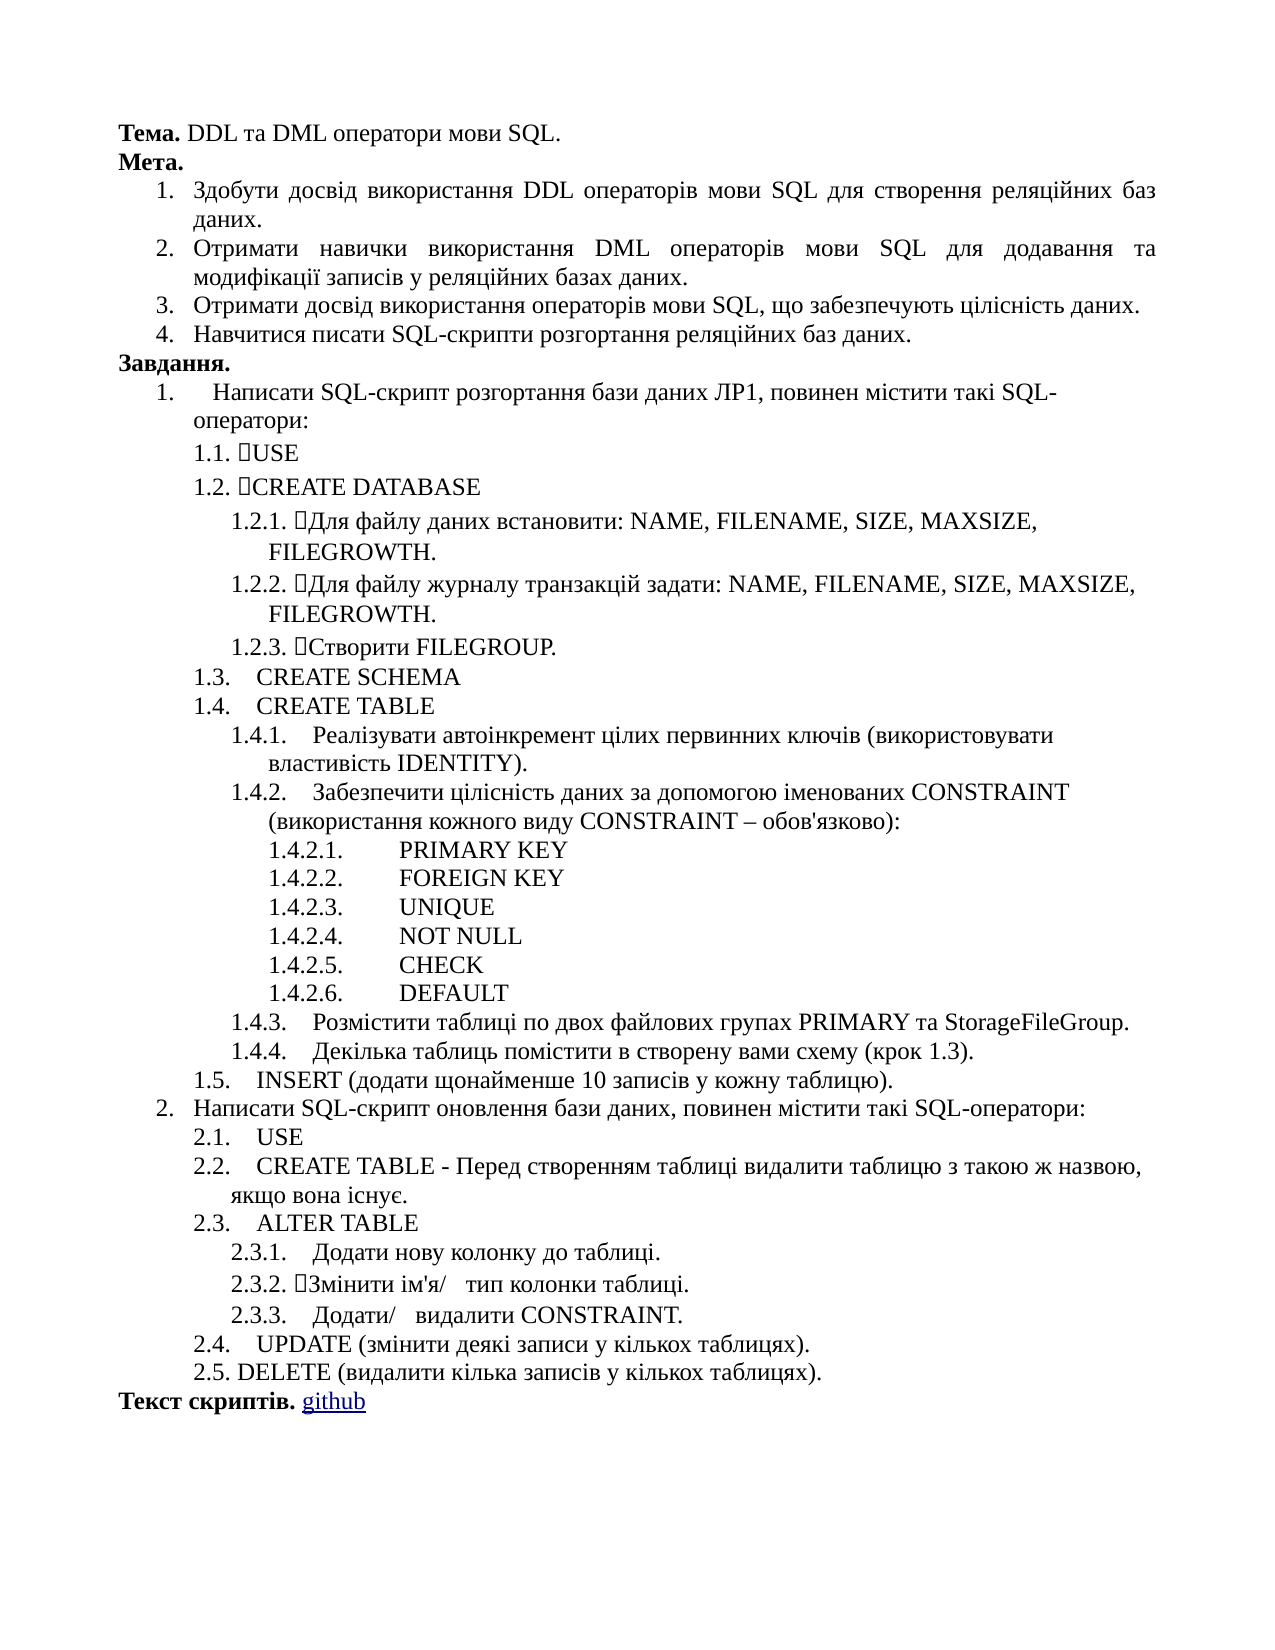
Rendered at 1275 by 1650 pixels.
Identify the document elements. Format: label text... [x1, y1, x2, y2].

list ✅Забезпечити цілісність даних за допомогою іменованих CONSTRAINT (використання кожного виду CONSTRAINT – обов'язково): [231, 777, 1157, 835]
list Отримати навички використання DML операторів мови SQL для додавання та модифікації записів у реляційних базах даних. [156, 233, 1157, 291]
list ✅CREATE TABLE - Перед створенням таблиці видалити таблицю з такою ж назвою, якщо вона існує. [193, 1151, 1157, 1208]
list ✅CREATE SCHEMA [193, 662, 1157, 691]
list ✅Створити FILEGROUP. [231, 628, 1157, 662]
list Написати SQL-скрипт оновлення бази даних, повинен містити такі SQL-оператори: [156, 1093, 1157, 1122]
list ✅UNIQUE [268, 892, 1157, 921]
list ✅CREATE DATABASE [193, 468, 1157, 502]
list ✅Для файлу журналу транзакцій задати: NAME, FILENAME, SIZE, MAXSIZE, FILEGROWTH. [231, 565, 1157, 628]
list ✅USE [193, 1122, 1157, 1151]
list ✅CREATE TABLE [193, 691, 1157, 720]
list ✅Реалізувати автоінкремент цілих первинних ключів (використовувати властивість IDENTITY). [231, 720, 1157, 777]
list ✅UPDATE (змінити деякі записи у кількох таблицях). [193, 1329, 1157, 1357]
list ✅Додати/✅видалити CONSTRAINT. [231, 1300, 1157, 1329]
list ✅Розмістити таблиці по двох файлових групах PRIMARY та StorageFileGroup. [231, 1007, 1157, 1036]
text Тема. DDL та DML оператори мови SQL. [118, 118, 1157, 147]
list ✅Написати SQL-скрипт розгортання бази даних ЛР1, повинен містити такі SQL-оператори: [156, 377, 1157, 434]
list ✅Для файлу даних встановити: NAME, FILENAME, SIZE, MAXSIZE, FILEGROWTH. [231, 502, 1157, 565]
list DELETE (видалити кілька записів у кількох таблицях). [193, 1357, 1157, 1386]
list Навчитися писати SQL-скрипти розгортання реляційних баз даних. [156, 319, 1157, 348]
list ✅Додати нову колонку до таблиці. [231, 1237, 1157, 1266]
list ✅ALTER TABLE [193, 1208, 1157, 1237]
list Здобути досвід використання DDL операторів мови SQL для створення реляційних баз даних. [156, 176, 1157, 233]
text Текст скриптів. github [118, 1386, 1157, 1415]
list ✅USE [193, 434, 1157, 468]
list ❌Змінити ім'я/✅тип колонки таблиці. [231, 1266, 1157, 1300]
list ✅PRIMARY KEY [268, 835, 1157, 863]
list ✅INSERT (додати щонайменше 10 записів у кожну таблицю). [193, 1065, 1157, 1093]
list ✅DEFAULT [268, 978, 1157, 1007]
list ✅Декілька таблиць помістити в створену вами схему (крок 1.3). [231, 1036, 1157, 1065]
text Мета. [118, 147, 1157, 176]
list ✅CHECK [268, 950, 1157, 978]
list ✅NOT NULL [268, 921, 1157, 950]
list ✅FOREIGN KEY [268, 863, 1157, 892]
text Завдання. [118, 348, 1157, 377]
list Отримати досвід використання операторів мови SQL, що забезпечують цілісність даних. [156, 291, 1157, 319]
